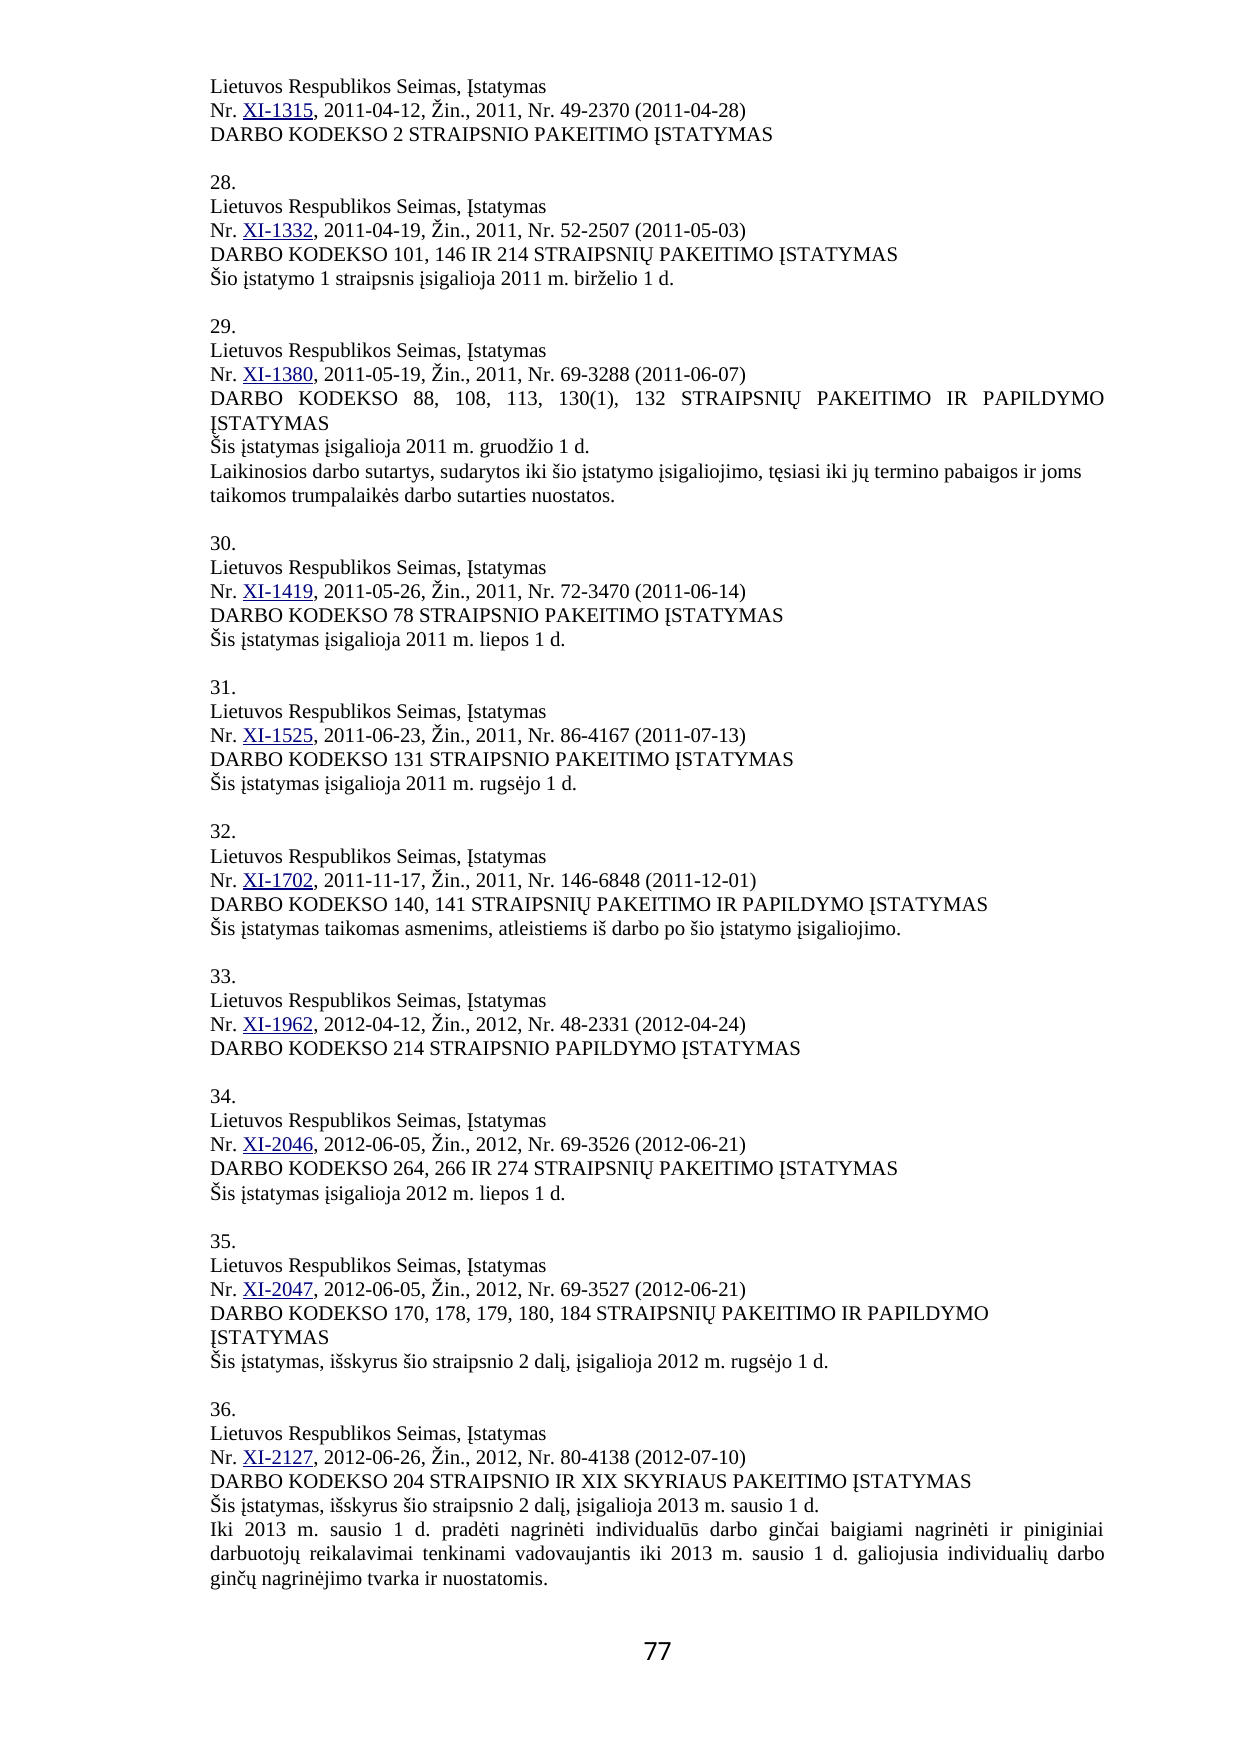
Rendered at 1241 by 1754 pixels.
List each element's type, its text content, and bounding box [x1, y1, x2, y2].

text Nr. XI-2047, 2012-06-05, Žin., 2012, Nr. 69-3527 (2012-06-21) [210, 1277, 1106, 1301]
text Nr. XI-1332, 2011-04-19, Žin., 2011, Nr. 52-2507 (2011-05-03) [210, 218, 1106, 242]
text Šis įstatymas įsigalioja 2011 m. liepos 1 d. [210, 627, 1106, 651]
text Lietuvos Respublikos Seimas, Įstatymas [210, 843, 1106, 868]
text DARBO KODEKSO 2 STRAIPSNIO PAKEITIMO ĮSTATYMAS [210, 122, 1106, 146]
text Šis įstatymas, išskyrus šio straipsnio 2 dalį, įsigalioja 2013 m. sausio 1 d. [210, 1493, 1106, 1517]
text Šis įstatymas, išskyrus šio straipsnio 2 dalį, įsigalioja 2012 m. rugsėjo 1 d. [210, 1349, 1106, 1373]
text 31. [210, 675, 1106, 699]
text Šis įstatymas įsigalioja 2011 m. rugsėjo 1 d. [210, 771, 1106, 795]
text Lietuvos Respublikos Seimas, Įstatymas [210, 194, 1106, 218]
text Iki 2013 m. sausio 1 d. pradėti nagrinėti individualūs darbo ginčai baigiami nagrinėti ir piniginiai darbuotojų reikalavimai tenkinami vadovaujantis iki 2013 m. sausio 1 d. galiojusia individualių darbo ginčų nagrinėjimo tvarka ir nuostatomis. [210, 1517, 1106, 1589]
text Lietuvos Respublikos Seimas, Įstatymas [210, 338, 1106, 362]
text 33. [210, 964, 1106, 988]
text Šis įstatymas įsigalioja 2011 m. gruodžio 1 d. [210, 434, 1106, 458]
text 30. [210, 531, 1106, 555]
text Nr. XI-1419, 2011-05-26, Žin., 2011, Nr. 72-3470 (2011-06-14) [210, 579, 1106, 603]
text Lietuvos Respublikos Seimas, Įstatymas [210, 1108, 1106, 1132]
text DARBO KODEKSO 264, 266 IR 274 STRAIPSNIŲ PAKEITIMO ĮSTATYMAS [210, 1156, 1106, 1180]
text Šis įstatymas taikomas asmenims, atleistiems iš darbo po šio įstatymo įsigaliojimo. [210, 916, 1106, 940]
text Lietuvos Respublikos Seimas, Įstatymas [210, 73, 1106, 98]
text DARBO KODEKSO 204 STRAIPSNIO IR XIX SKYRIAUS PAKEITIMO ĮSTATYMAS [210, 1469, 1106, 1493]
text 35. [210, 1228, 1106, 1253]
text Nr. XI-1962, 2012-04-12, Žin., 2012, Nr. 48-2331 (2012-04-24) [210, 1012, 1106, 1036]
text Nr. XI-1702, 2011-11-17, Žin., 2011, Nr. 146-6848 (2011-12-01) [210, 868, 1106, 892]
text DARBO KODEKSO 140, 141 STRAIPSNIŲ PAKEITIMO IR PAPILDYMO ĮSTATYMAS [210, 892, 1106, 916]
text Nr. XI-2127, 2012-06-26, Žin., 2012, Nr. 80-4138 (2012-07-10) [210, 1445, 1106, 1469]
text DARBO KODEKSO 214 STRAIPSNIO PAPILDYMO ĮSTATYMAS [210, 1036, 1106, 1060]
text Laikinosios darbo sutartys, sudarytos iki šio įstatymo įsigaliojimo, tęsiasi iki jų termino pabaigos ir joms taikomos trumpalaikės darbo sutarties nuostatos. [210, 458, 1106, 507]
text DARBO KODEKSO 170, 178, 179, 180, 184 STRAIPSNIŲ PAKEITIMO IR PAPILDYMO ĮSTATYMAS [210, 1301, 1106, 1349]
text 29. [210, 314, 1106, 338]
text Šio įstatymo 1 straipsnis įsigalioja 2011 m. birželio 1 d. [210, 266, 1106, 290]
text 32. [210, 819, 1106, 843]
text Nr. XI-1380, 2011-05-19, Žin., 2011, Nr. 69-3288 (2011-06-07) [210, 362, 1106, 386]
text Šis įstatymas įsigalioja 2012 m. liepos 1 d. [210, 1180, 1106, 1204]
text 36. [210, 1397, 1106, 1421]
text Lietuvos Respublikos Seimas, Įstatymas [210, 555, 1106, 579]
text Nr. XI-1315, 2011-04-12, Žin., 2011, Nr. 49-2370 (2011-04-28) [210, 98, 1106, 122]
text 28. [210, 170, 1106, 194]
text Lietuvos Respublikos Seimas, Įstatymas [210, 1421, 1106, 1445]
text DARBO KODEKSO 101, 146 IR 214 STRAIPSNIŲ PAKEITIMO ĮSTATYMAS [210, 242, 1106, 266]
text Lietuvos Respublikos Seimas, Įstatymas [210, 988, 1106, 1012]
text DARBO KODEKSO 88, 108, 113, 130(1), 132 STRAIPSNIŲ PAKEITIMO IR PAPILDYMO ĮSTATYMAS [210, 386, 1106, 434]
text DARBO KODEKSO 131 STRAIPSNIO PAKEITIMO ĮSTATYMAS [210, 747, 1106, 771]
text Lietuvos Respublikos Seimas, Įstatymas [210, 699, 1106, 723]
text Nr. XI-1525, 2011-06-23, Žin., 2011, Nr. 86-4167 (2011-07-13) [210, 723, 1106, 747]
text Lietuvos Respublikos Seimas, Įstatymas [210, 1253, 1106, 1277]
text 34. [210, 1084, 1106, 1108]
text Nr. XI-2046, 2012-06-05, Žin., 2012, Nr. 69-3526 (2012-06-21) [210, 1132, 1106, 1156]
text DARBO KODEKSO 78 STRAIPSNIO PAKEITIMO ĮSTATYMAS [210, 603, 1106, 627]
